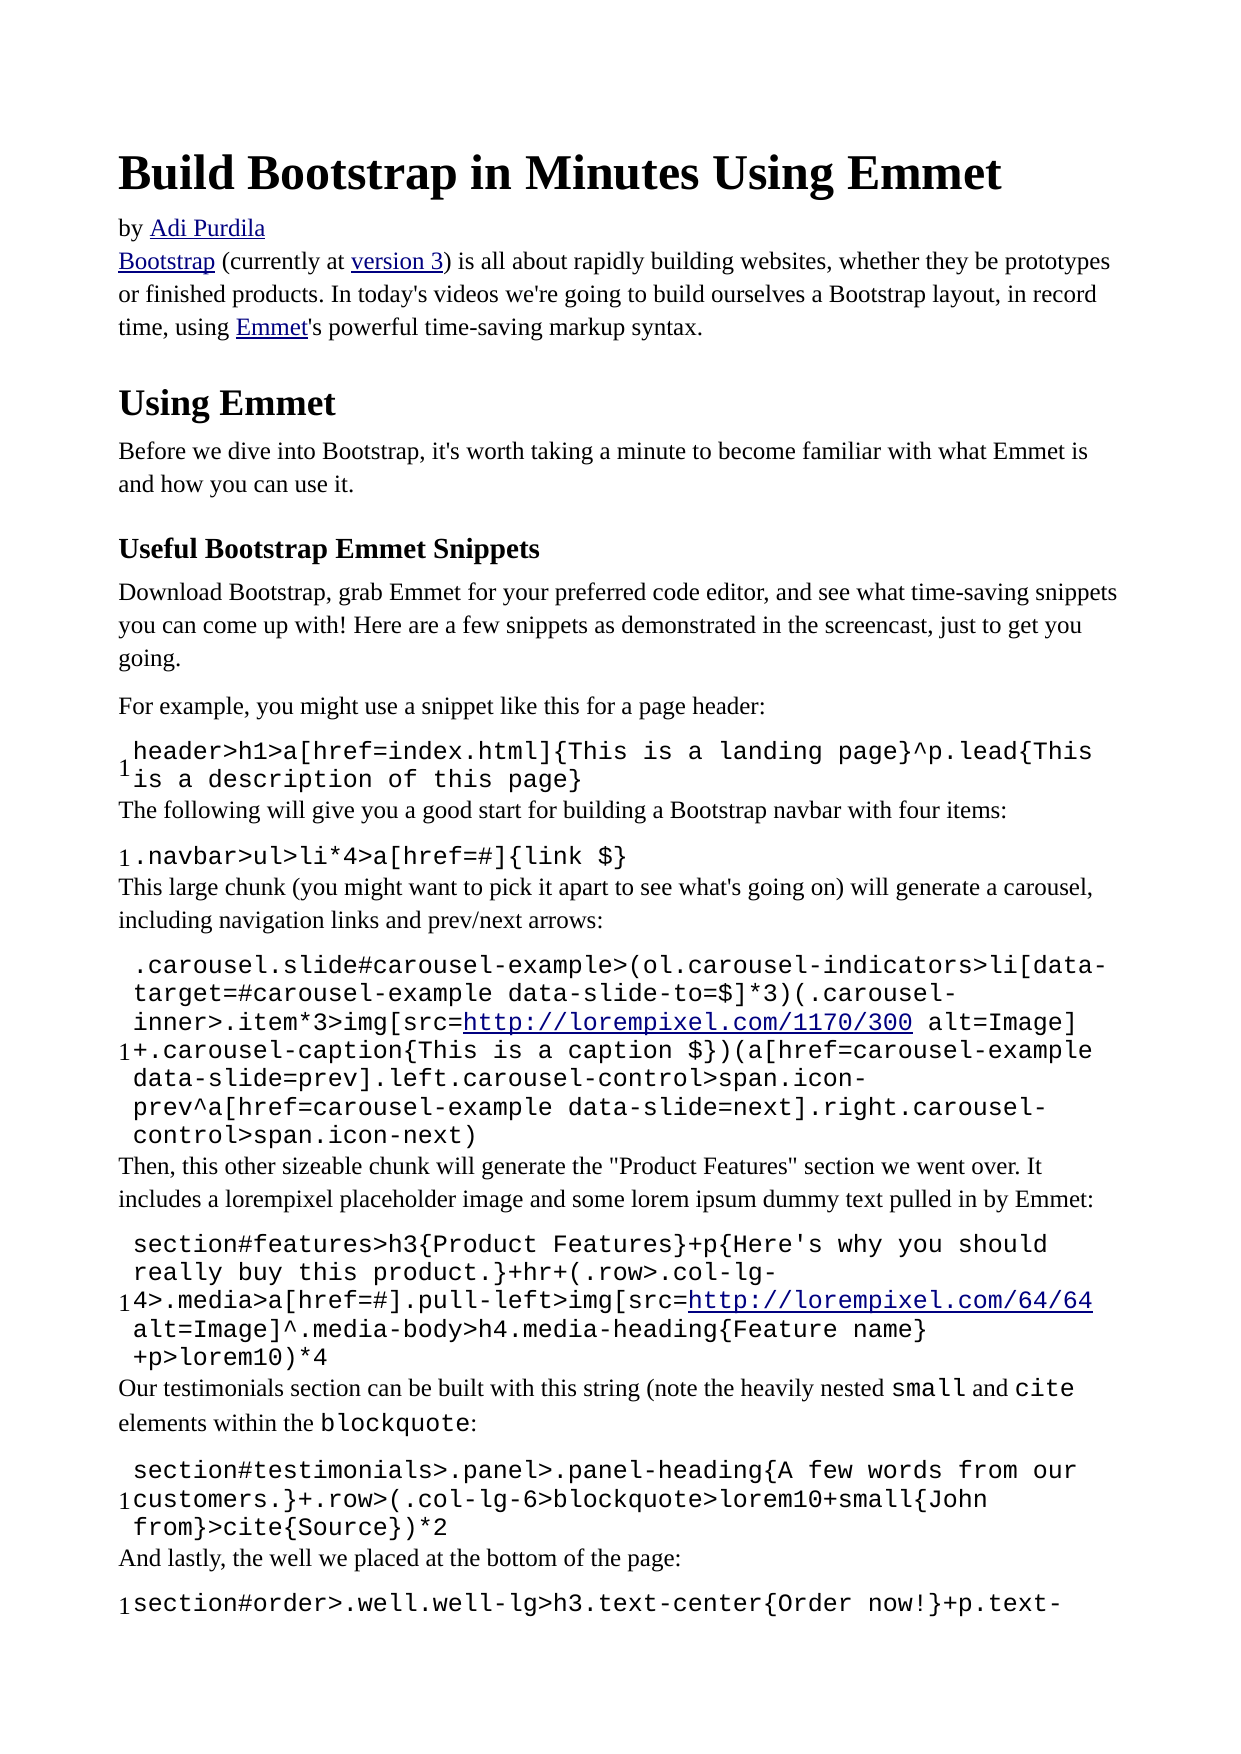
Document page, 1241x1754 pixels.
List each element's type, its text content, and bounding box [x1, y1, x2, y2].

text The following will give you a good start for building a Bootstrap navbar with four items: [118, 795, 1122, 824]
table_header 1 [118, 843, 133, 872]
table_header .navbar>ul>li*4>a[href=#]{link $} [133, 843, 639, 872]
table_header 1 [118, 739, 133, 795]
text Before we dive into Bootstrap, it's worth taking a minute to become familiar with what Emmet is and how you can use it. [118, 436, 1122, 498]
table_header 1 [118, 1458, 133, 1543]
subtitle Build Bootstrap in Minutes Using Emmet [118, 143, 1122, 201]
text And lastly, the well we placed at the bottom of the page: [118, 1543, 1122, 1572]
text by Adi Purdila [118, 213, 1122, 242]
text Our testimonials section can be built with this string (note the heavily nested small and cite elements within the blockquote: [118, 1373, 1122, 1439]
table_header 1 [118, 1231, 133, 1373]
table_header 1 [118, 1591, 133, 1619]
table_header .carousel.slide#carousel-example>(ol.carousel-indicators>li[data-target=#carousel-example data-slide-to=$]*3)(.carousel-inner>.item*3>img[src=http://lorempixel.com/1170/300 alt=Image]+.carousel-caption{This is a caption $})(a[href=carousel-example data-slide=prev].left.carousel-control>span.icon-prev^a[href=carousel-example data-slide=next].right.carousel-control>span.icon-next) [133, 953, 1122, 1151]
text Bootstrap (currently at version 3) is all about rapidly building websites, whether they be prototypes or finished products. In today's videos we're going to build ourselves a Bootstrap layout, in record time, using Emmet's powerful time-saving markup syntax. [118, 246, 1122, 341]
table_header section#features>h3{Product Features}+p{Here's why you should really buy this product.}+hr+(.row>.col-lg-4>.media>a[href=#].pull-left>img[src=http://lorempixel.com/64/64 alt=Image]^.media-body>h4.media-heading{Feature name}+p>lorem10)*4 [133, 1231, 1122, 1373]
table_header section#order>.well.well-lg>h3.text-center{Order now!}+p.text- [133, 1591, 1122, 1619]
text This large chunk (you might want to pick it apart to see what's going on) will generate a carousel, including navigation links and prev/next arrows: [118, 872, 1122, 933]
subtitle Useful Bootstrap Emmet Snippets [118, 531, 1122, 565]
table_header header>h1>a[href=index.html]{This is a landing page}^p.lead{This is a description of this page} [133, 739, 1122, 795]
table_header 1 [118, 953, 133, 1151]
subtitle Using Emmet [118, 381, 1122, 424]
text Download Bootstrap, grab Emmet for your preferred code editor, and see what time-saving snippets you can come up with! Here are a few snippets as demonstrated in the screencast, just to get you going. [118, 577, 1122, 672]
table_header section#testimonials>.panel>.panel-heading{A few words from our customers.}+.row>(.col-lg-6>blockquote>lorem10+small{John from}>cite{Source})*2 [133, 1458, 1122, 1543]
text Then, this other sizeable chunk will generate the "Product Features" section we went over. It includes a lorempixel placeholder image and some lorem ipsum dummy text pulled in by Emmet: [118, 1151, 1122, 1212]
text For example, you might use a snippet like this for a page header: [118, 691, 1122, 720]
